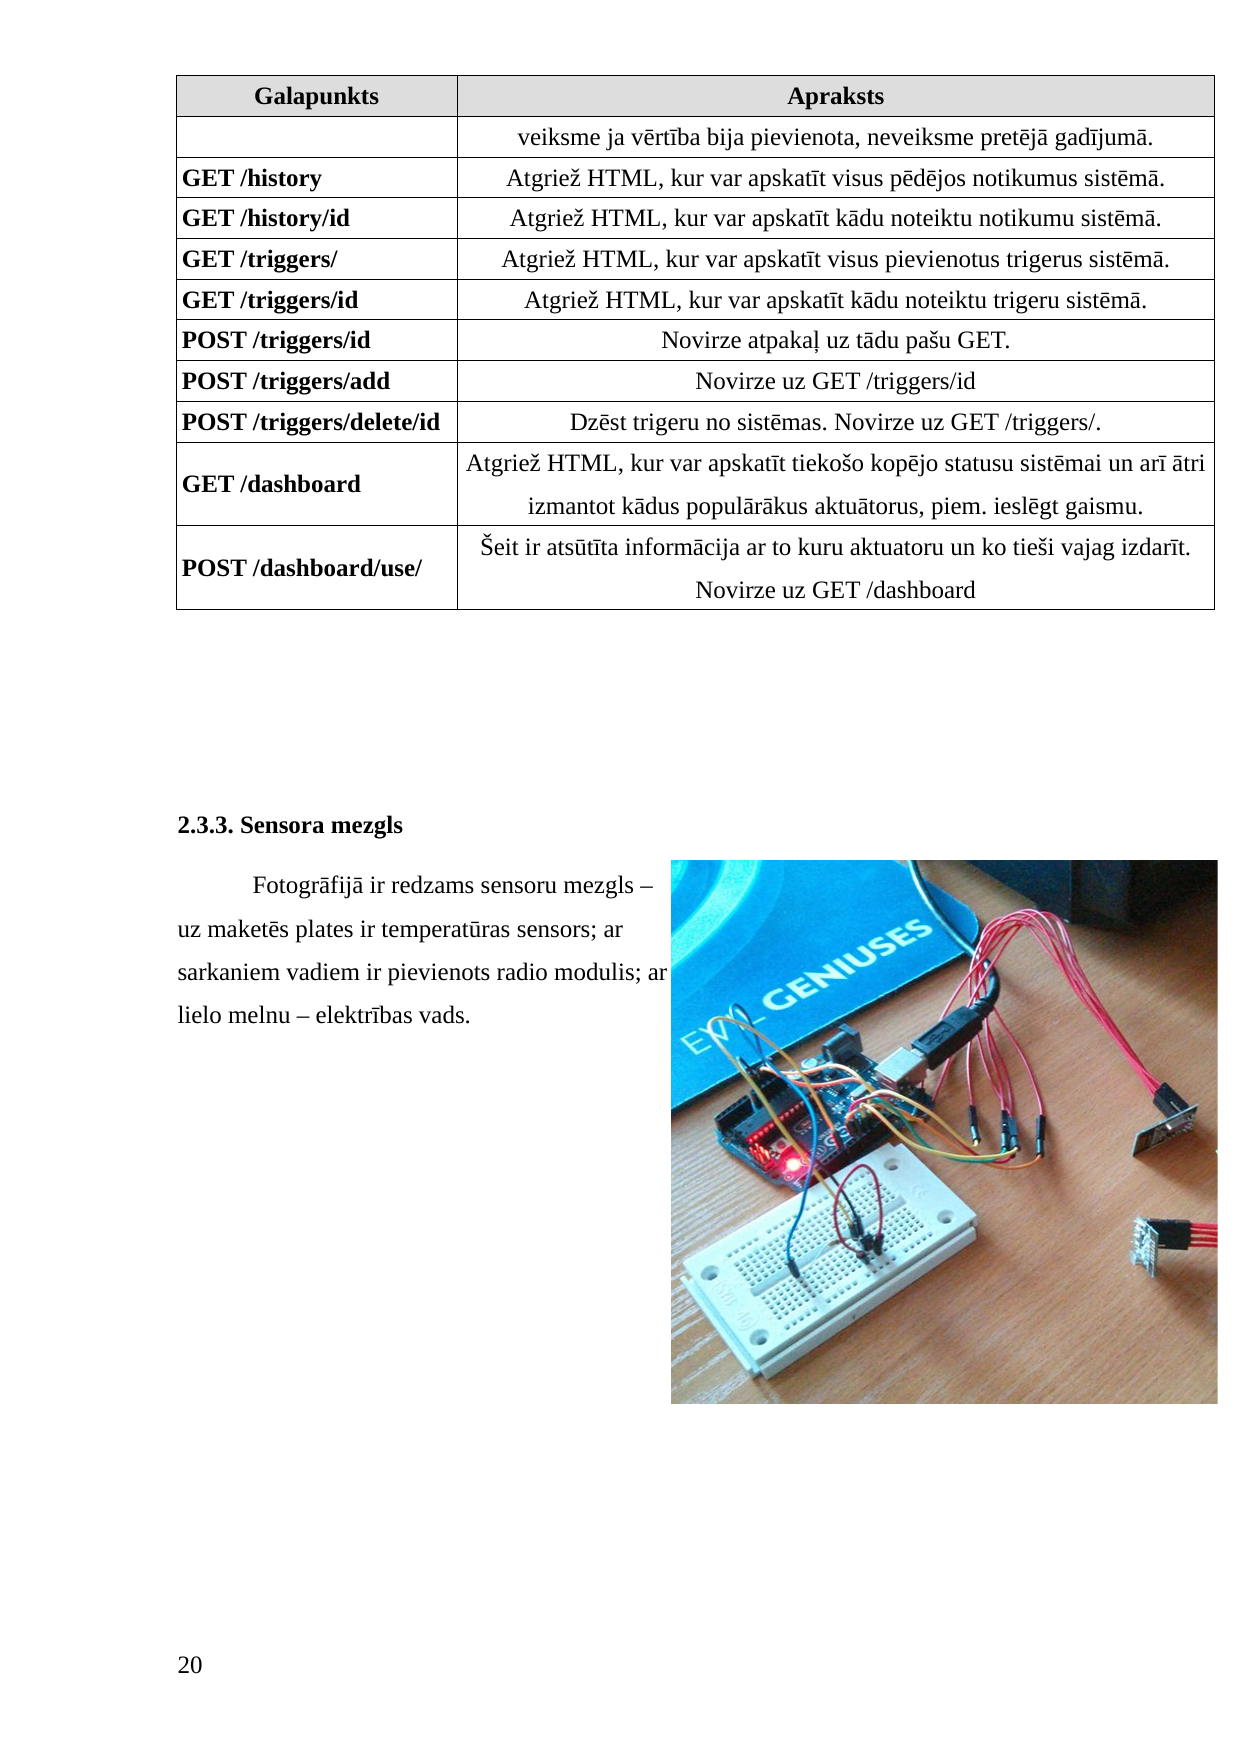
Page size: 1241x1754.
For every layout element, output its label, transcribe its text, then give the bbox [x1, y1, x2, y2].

table_cell Šeit ir atsūtīta informācija ar to kuru aktuatoru un ko tieši vajag izdarīt. Novirze uz GET /dashboard [458, 526, 1214, 609]
picture [671, 860, 761, 969]
picture [844, 946, 876, 967]
table_cell GET /history/id [177, 198, 457, 238]
picture [680, 1032, 711, 1055]
picture [671, 860, 687, 891]
table_cell POST /triggers/add [177, 361, 457, 401]
table_cell veiksme ja vērtība bija pievienota, neveiksme pretējā gadījumā. [458, 117, 1214, 156]
picture [822, 980, 873, 1012]
picture [869, 937, 896, 956]
picture [763, 989, 797, 1010]
picture [671, 860, 1218, 1404]
table_cell GET /dashboard [177, 443, 457, 525]
picture [833, 959, 855, 974]
table_cell POST /triggers/id [177, 320, 457, 360]
table_cell Atgriež HTML, kur var apskatīt kādu noteiktu notikumu sistēmā. [458, 198, 1214, 238]
table_cell GET /triggers/id [177, 280, 457, 319]
table_header Apraksts [458, 76, 1214, 116]
table_cell [177, 117, 457, 156]
table_cell GET /history [177, 158, 457, 197]
table_cell GET /triggers/ [177, 239, 457, 279]
picture [721, 934, 803, 998]
table_cell Atgriež HTML, kur var apskatīt visus pēdējos notikumus sistēmā. [458, 158, 1214, 197]
table_cell Novirze atpakaļ uz tādu pašu GET. [458, 320, 1214, 360]
table_cell POST /dashboard/use/ [177, 526, 457, 609]
picture [787, 978, 818, 998]
picture [905, 919, 932, 937]
table_cell Novirze uz GET /triggers/id [458, 361, 1214, 401]
table_header Galapunkts [177, 76, 457, 116]
table_cell Dzēst trigeru no sistēmas. Novirze uz GET /triggers/. [458, 402, 1214, 442]
table_cell Atgriež HTML, kur var apskatīt kādu noteiktu trigeru sistēmā. [458, 280, 1214, 319]
picture [887, 928, 916, 946]
picture [902, 945, 940, 974]
table_cell Atgriež HTML, kur var apskatīt visus pievienotus trigerus sistēmā. [458, 239, 1214, 279]
text Fotogrāfijā ir redzams sensoru mezgls – uz maketēs plates ir temperatūras sensors; ar sarkaniem vadiem ir pievienots radio modulis; ar lielo melnu – elektrības vads. [177, 866, 671, 1029]
picture [877, 969, 910, 985]
picture [774, 1015, 787, 1019]
picture [871, 989, 881, 994]
table_cell Atgriež HTML, kur var apskatīt tiekošo kopējo statusu sistēmai un arī ātri izmantot kādus populārākus aktuātorus, piem. ieslēgt gaismu. [458, 443, 1214, 525]
subtitle 2.3.3. Sensora mezgls [177, 810, 1122, 839]
picture [805, 964, 845, 988]
table_cell POST /triggers/delete/id [177, 402, 457, 442]
picture [751, 1018, 764, 1024]
